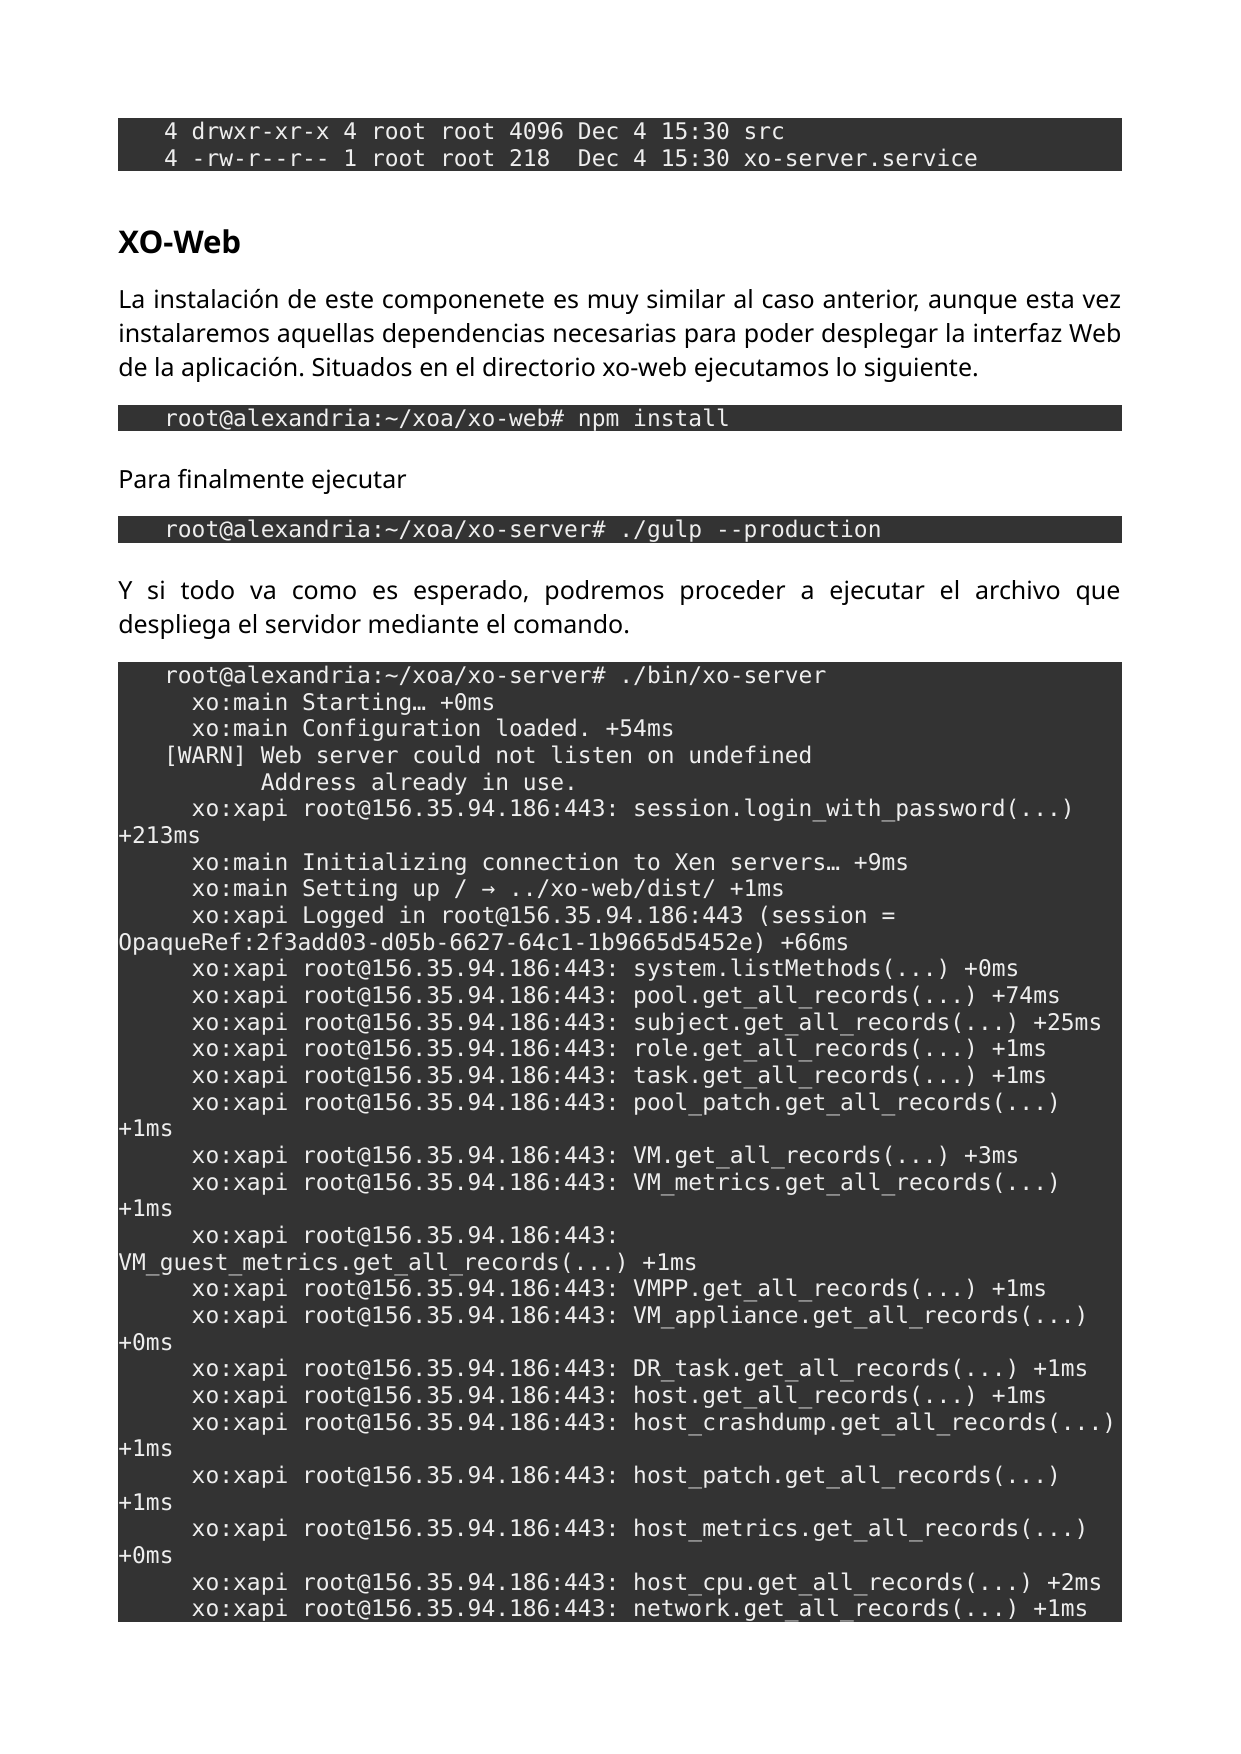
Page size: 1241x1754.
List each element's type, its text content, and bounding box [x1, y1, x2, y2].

text 4 drwxr-xr-x 4 root root 4096 Dec 4 15:30 src [118, 118, 1122, 145]
subtitle XO-Web [118, 220, 1122, 263]
text xo:xapi root@156.35.94.186:443: system.listMethods(...) +0ms [118, 955, 1122, 982]
text xo:xapi root@156.35.94.186:443: task.get_all_records(...) +1ms [118, 1062, 1122, 1089]
text root@alexandria:~/xoa/xo-web# npm install [118, 405, 1122, 431]
text xo:xapi root@156.35.94.186:443: host_patch.get_all_records(...) +1ms [118, 1462, 1122, 1515]
text xo:xapi root@156.35.94.186:443: subject.get_all_records(...) +25ms [118, 1009, 1122, 1035]
text Para finalmente ejecutar [118, 461, 1122, 495]
text root@alexandria:~/xoa/xo-server# ./bin/xo-server [118, 662, 1122, 689]
text xo:xapi root@156.35.94.186:443: pool_patch.get_all_records(...) +1ms [118, 1089, 1122, 1142]
text xo:xapi root@156.35.94.186:443: VM.get_all_records(...) +3ms [118, 1142, 1122, 1169]
text xo:xapi root@156.35.94.186:443: VM_appliance.get_all_records(...) +0ms [118, 1302, 1122, 1355]
text [WARN] Web server could not listen on undefined [118, 742, 1122, 769]
text xo:xapi root@156.35.94.186:443: host_cpu.get_all_records(...) +2ms [118, 1569, 1122, 1595]
text xo:main Setting up / → ../xo-web/dist/ +1ms [118, 875, 1122, 902]
text xo:main Initializing connection to Xen servers… +9ms [118, 849, 1122, 875]
text xo:main Configuration loaded. +54ms [118, 715, 1122, 742]
text Address already in use. [118, 769, 1122, 795]
text 4 -rw-r--r-- 1 root root 218 Dec 4 15:30 xo-server.service [118, 145, 1122, 171]
text xo:xapi root@156.35.94.186:443: VM_metrics.get_all_records(...) +1ms [118, 1169, 1122, 1222]
text xo:xapi root@156.35.94.186:443: session.login_with_password(...) +213ms [118, 795, 1122, 849]
text La instalación de este componenete es muy similar al caso anterior, aunque esta vez instalaremos aquellas dependencias necesarias para poder desplegar la interfaz Web de la aplicación. Situados en el directorio xo-web ejecutamos lo siguiente. [118, 282, 1122, 384]
text xo:xapi root@156.35.94.186:443: VM_guest_metrics.get_all_records(...) +1ms [118, 1222, 1122, 1275]
text root@alexandria:~/xoa/xo-server# ./gulp --production [118, 516, 1122, 543]
text xo:xapi root@156.35.94.186:443: host_metrics.get_all_records(...) +0ms [118, 1515, 1122, 1569]
text xo:xapi root@156.35.94.186:443: network.get_all_records(...) +1ms [118, 1595, 1122, 1622]
text xo:xapi root@156.35.94.186:443: DR_task.get_all_records(...) +1ms [118, 1355, 1122, 1382]
text xo:xapi Logged in root@156.35.94.186:443 (session = OpaqueRef:2f3add03-d05b-6627-64c1-1b9665d5452e) +66ms [118, 902, 1122, 955]
text xo:xapi root@156.35.94.186:443: host_crashdump.get_all_records(...) +1ms [118, 1409, 1122, 1462]
text xo:main Starting… +0ms [118, 689, 1122, 715]
text xo:xapi root@156.35.94.186:443: VMPP.get_all_records(...) +1ms [118, 1275, 1122, 1302]
text Y si todo va como es esperado, podremos proceder a ejecutar el archivo que despliega el servidor mediante el comando. [118, 573, 1122, 641]
text xo:xapi root@156.35.94.186:443: pool.get_all_records(...) +74ms [118, 982, 1122, 1009]
text xo:xapi root@156.35.94.186:443: host.get_all_records(...) +1ms [118, 1382, 1122, 1409]
text xo:xapi root@156.35.94.186:443: role.get_all_records(...) +1ms [118, 1035, 1122, 1062]
